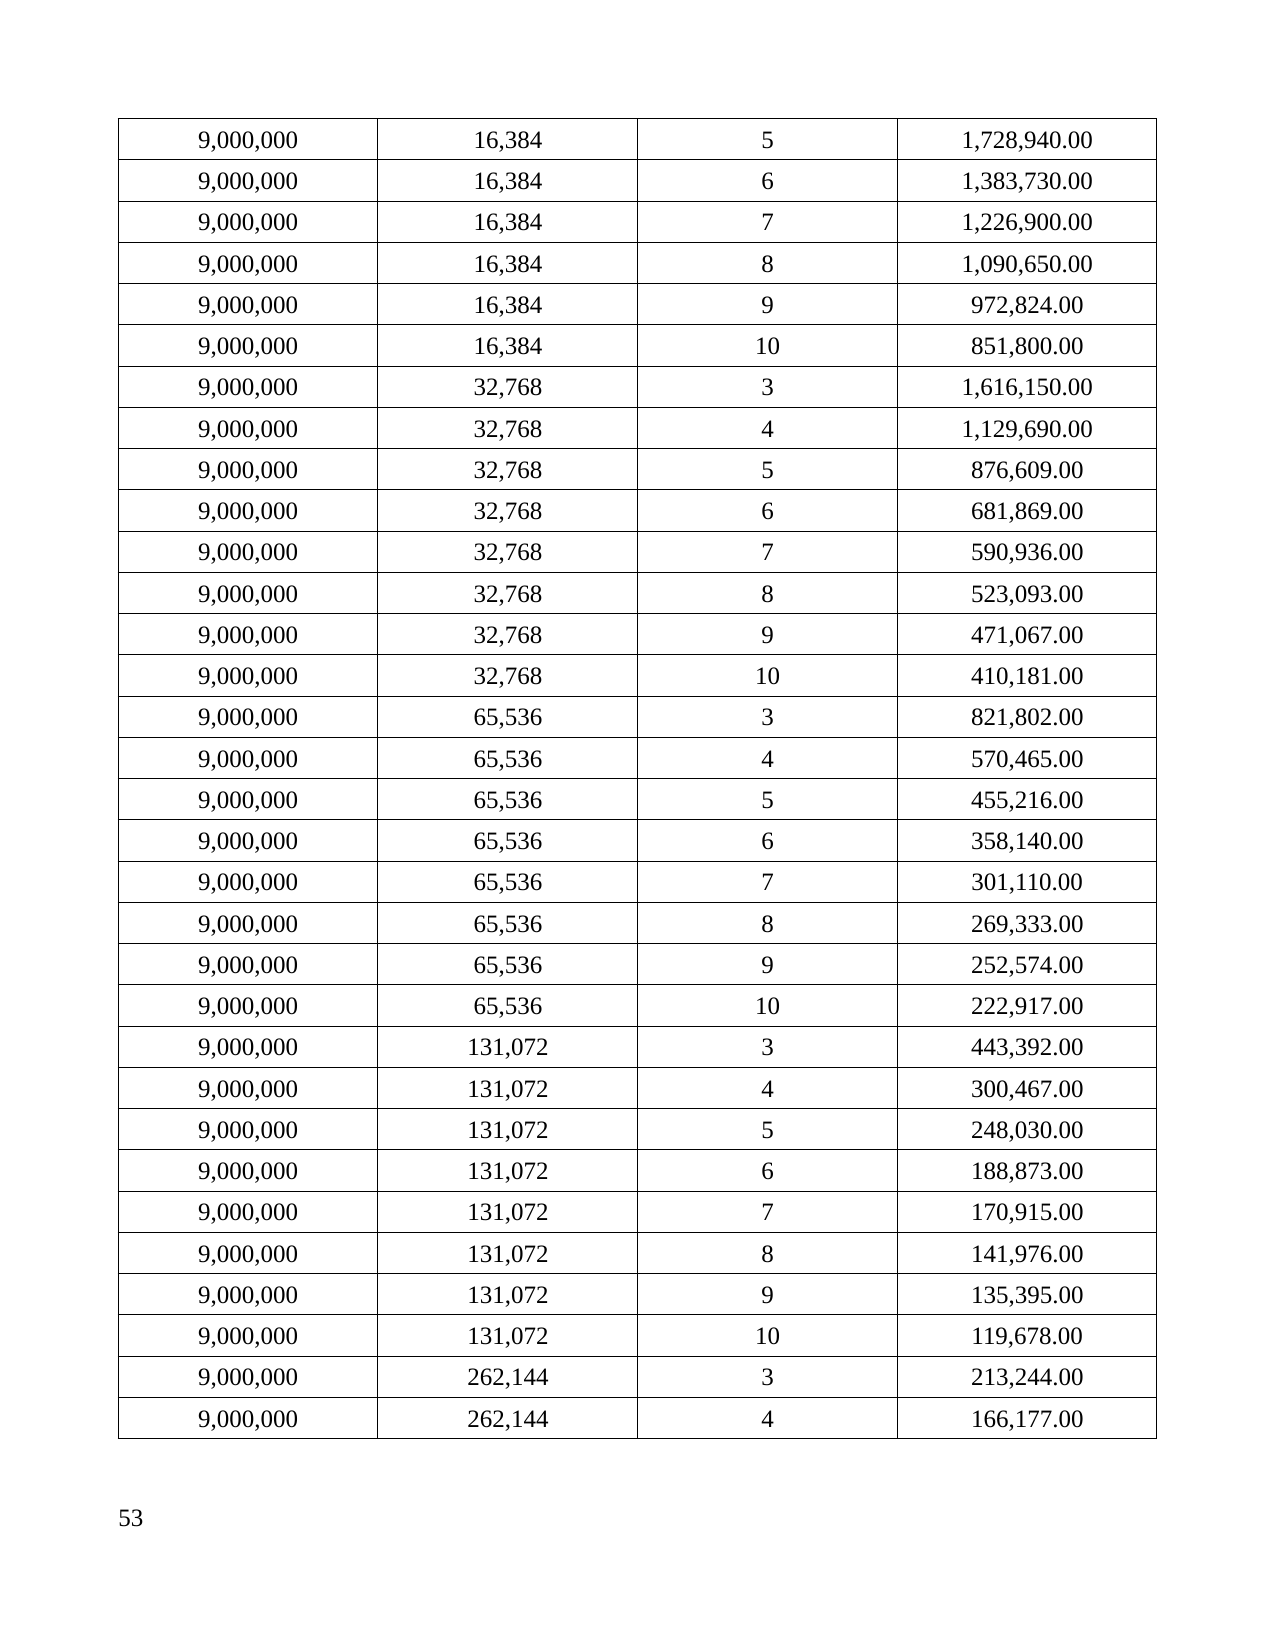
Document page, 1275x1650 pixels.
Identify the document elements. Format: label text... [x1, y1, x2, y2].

table_cell 32,768 [378, 532, 637, 572]
table_cell 119,678.00 [898, 1315, 1156, 1356]
table_cell 222,917.00 [898, 985, 1156, 1026]
table_cell 3 [638, 1357, 897, 1397]
table_cell 523,093.00 [898, 573, 1156, 613]
table_cell 6 [638, 1150, 897, 1191]
table_cell 131,072 [378, 1274, 637, 1314]
table_cell 8 [638, 243, 897, 283]
table_cell 16,384 [378, 160, 637, 201]
table_cell 9 [638, 614, 897, 654]
table_cell 358,140.00 [898, 820, 1156, 861]
table_cell 9,000,000 [119, 284, 377, 324]
table_cell 16,384 [378, 284, 637, 324]
table_cell 9,000,000 [119, 697, 377, 737]
table_cell 131,072 [378, 1192, 637, 1232]
table_cell 262,144 [378, 1357, 637, 1397]
table_cell 455,216.00 [898, 779, 1156, 819]
table_cell 9,000,000 [119, 1357, 377, 1397]
table_cell 300,467.00 [898, 1068, 1156, 1108]
table_cell 9,000,000 [119, 202, 377, 242]
table_cell 7 [638, 862, 897, 902]
table_cell 9,000,000 [119, 573, 377, 613]
table_cell 65,536 [378, 862, 637, 902]
table_cell 269,333.00 [898, 903, 1156, 943]
table_cell 4 [638, 738, 897, 778]
table_cell 6 [638, 820, 897, 861]
table_cell 972,824.00 [898, 284, 1156, 324]
table_cell 32,768 [378, 490, 637, 531]
table_cell 1,728,940.00 [898, 119, 1156, 159]
table_cell 9,000,000 [119, 532, 377, 572]
table_cell 9,000,000 [119, 325, 377, 366]
table_cell 7 [638, 1192, 897, 1232]
table_cell 131,072 [378, 1027, 637, 1067]
table_cell 32,768 [378, 655, 637, 696]
table_cell 170,915.00 [898, 1192, 1156, 1232]
table_cell 9,000,000 [119, 944, 377, 984]
table_cell 65,536 [378, 903, 637, 943]
table_cell 876,609.00 [898, 449, 1156, 489]
table_cell 9 [638, 1274, 897, 1314]
table_cell 248,030.00 [898, 1109, 1156, 1149]
table_cell 166,177.00 [898, 1398, 1156, 1438]
table_cell 131,072 [378, 1068, 637, 1108]
table_cell 9,000,000 [119, 449, 377, 489]
table_cell 3 [638, 697, 897, 737]
table_cell 9,000,000 [119, 1027, 377, 1067]
table_cell 1,383,730.00 [898, 160, 1156, 201]
table_cell 10 [638, 985, 897, 1026]
table_cell 681,869.00 [898, 490, 1156, 531]
table_cell 9,000,000 [119, 490, 377, 531]
table_cell 9,000,000 [119, 1315, 377, 1356]
table_cell 9 [638, 944, 897, 984]
table_cell 32,768 [378, 449, 637, 489]
table_cell 8 [638, 1233, 897, 1273]
table_cell 3 [638, 1027, 897, 1067]
table_cell 10 [638, 325, 897, 366]
table_cell 9,000,000 [119, 160, 377, 201]
table_cell 16,384 [378, 243, 637, 283]
table_cell 9,000,000 [119, 1274, 377, 1314]
table_cell 6 [638, 160, 897, 201]
table_cell 1,616,150.00 [898, 367, 1156, 407]
table_cell 135,395.00 [898, 1274, 1156, 1314]
table_cell 213,244.00 [898, 1357, 1156, 1397]
table_cell 9,000,000 [119, 655, 377, 696]
table_cell 5 [638, 119, 897, 159]
table_cell 9,000,000 [119, 862, 377, 902]
table_cell 141,976.00 [898, 1233, 1156, 1273]
table_cell 9,000,000 [119, 1068, 377, 1108]
table_cell 65,536 [378, 985, 637, 1026]
table_cell 131,072 [378, 1150, 637, 1191]
table_cell 9,000,000 [119, 119, 377, 159]
table_cell 32,768 [378, 614, 637, 654]
table_cell 6 [638, 490, 897, 531]
table_cell 9,000,000 [119, 367, 377, 407]
table_cell 131,072 [378, 1315, 637, 1356]
table_cell 4 [638, 1068, 897, 1108]
table_cell 9,000,000 [119, 779, 377, 819]
table_cell 5 [638, 449, 897, 489]
table_cell 1,129,690.00 [898, 408, 1156, 448]
table_cell 9 [638, 284, 897, 324]
table_cell 9,000,000 [119, 820, 377, 861]
table_cell 252,574.00 [898, 944, 1156, 984]
table_cell 32,768 [378, 573, 637, 613]
table_cell 301,110.00 [898, 862, 1156, 902]
table_cell 570,465.00 [898, 738, 1156, 778]
table_cell 851,800.00 [898, 325, 1156, 366]
table_cell 443,392.00 [898, 1027, 1156, 1067]
table_cell 32,768 [378, 408, 637, 448]
table_cell 9,000,000 [119, 1150, 377, 1191]
table_cell 131,072 [378, 1109, 637, 1149]
table_cell 1,090,650.00 [898, 243, 1156, 283]
table_cell 9,000,000 [119, 243, 377, 283]
table_cell 16,384 [378, 325, 637, 366]
table_cell 65,536 [378, 944, 637, 984]
table_cell 131,072 [378, 1233, 637, 1273]
table_cell 9,000,000 [119, 1398, 377, 1438]
table_cell 8 [638, 573, 897, 613]
table_cell 65,536 [378, 820, 637, 861]
table_cell 9,000,000 [119, 614, 377, 654]
table_cell 821,802.00 [898, 697, 1156, 737]
table_cell 9,000,000 [119, 1233, 377, 1273]
table_cell 8 [638, 903, 897, 943]
table_cell 1,226,900.00 [898, 202, 1156, 242]
table_cell 3 [638, 367, 897, 407]
table_cell 16,384 [378, 119, 637, 159]
table_cell 4 [638, 408, 897, 448]
table_cell 9,000,000 [119, 408, 377, 448]
table_cell 10 [638, 1315, 897, 1356]
table_cell 10 [638, 655, 897, 696]
table_cell 9,000,000 [119, 1192, 377, 1232]
table_cell 188,873.00 [898, 1150, 1156, 1191]
table_cell 590,936.00 [898, 532, 1156, 572]
table_cell 9,000,000 [119, 1109, 377, 1149]
table_cell 410,181.00 [898, 655, 1156, 696]
table_cell 9,000,000 [119, 738, 377, 778]
table_cell 65,536 [378, 779, 637, 819]
table_cell 16,384 [378, 202, 637, 242]
table_cell 9,000,000 [119, 903, 377, 943]
table_cell 7 [638, 202, 897, 242]
table_cell 65,536 [378, 738, 637, 778]
table_cell 5 [638, 1109, 897, 1149]
table_cell 65,536 [378, 697, 637, 737]
table_cell 32,768 [378, 367, 637, 407]
table_cell 471,067.00 [898, 614, 1156, 654]
table_cell 4 [638, 1398, 897, 1438]
table_cell 5 [638, 779, 897, 819]
table_cell 7 [638, 532, 897, 572]
table_cell 9,000,000 [119, 985, 377, 1026]
table_cell 262,144 [378, 1398, 637, 1438]
